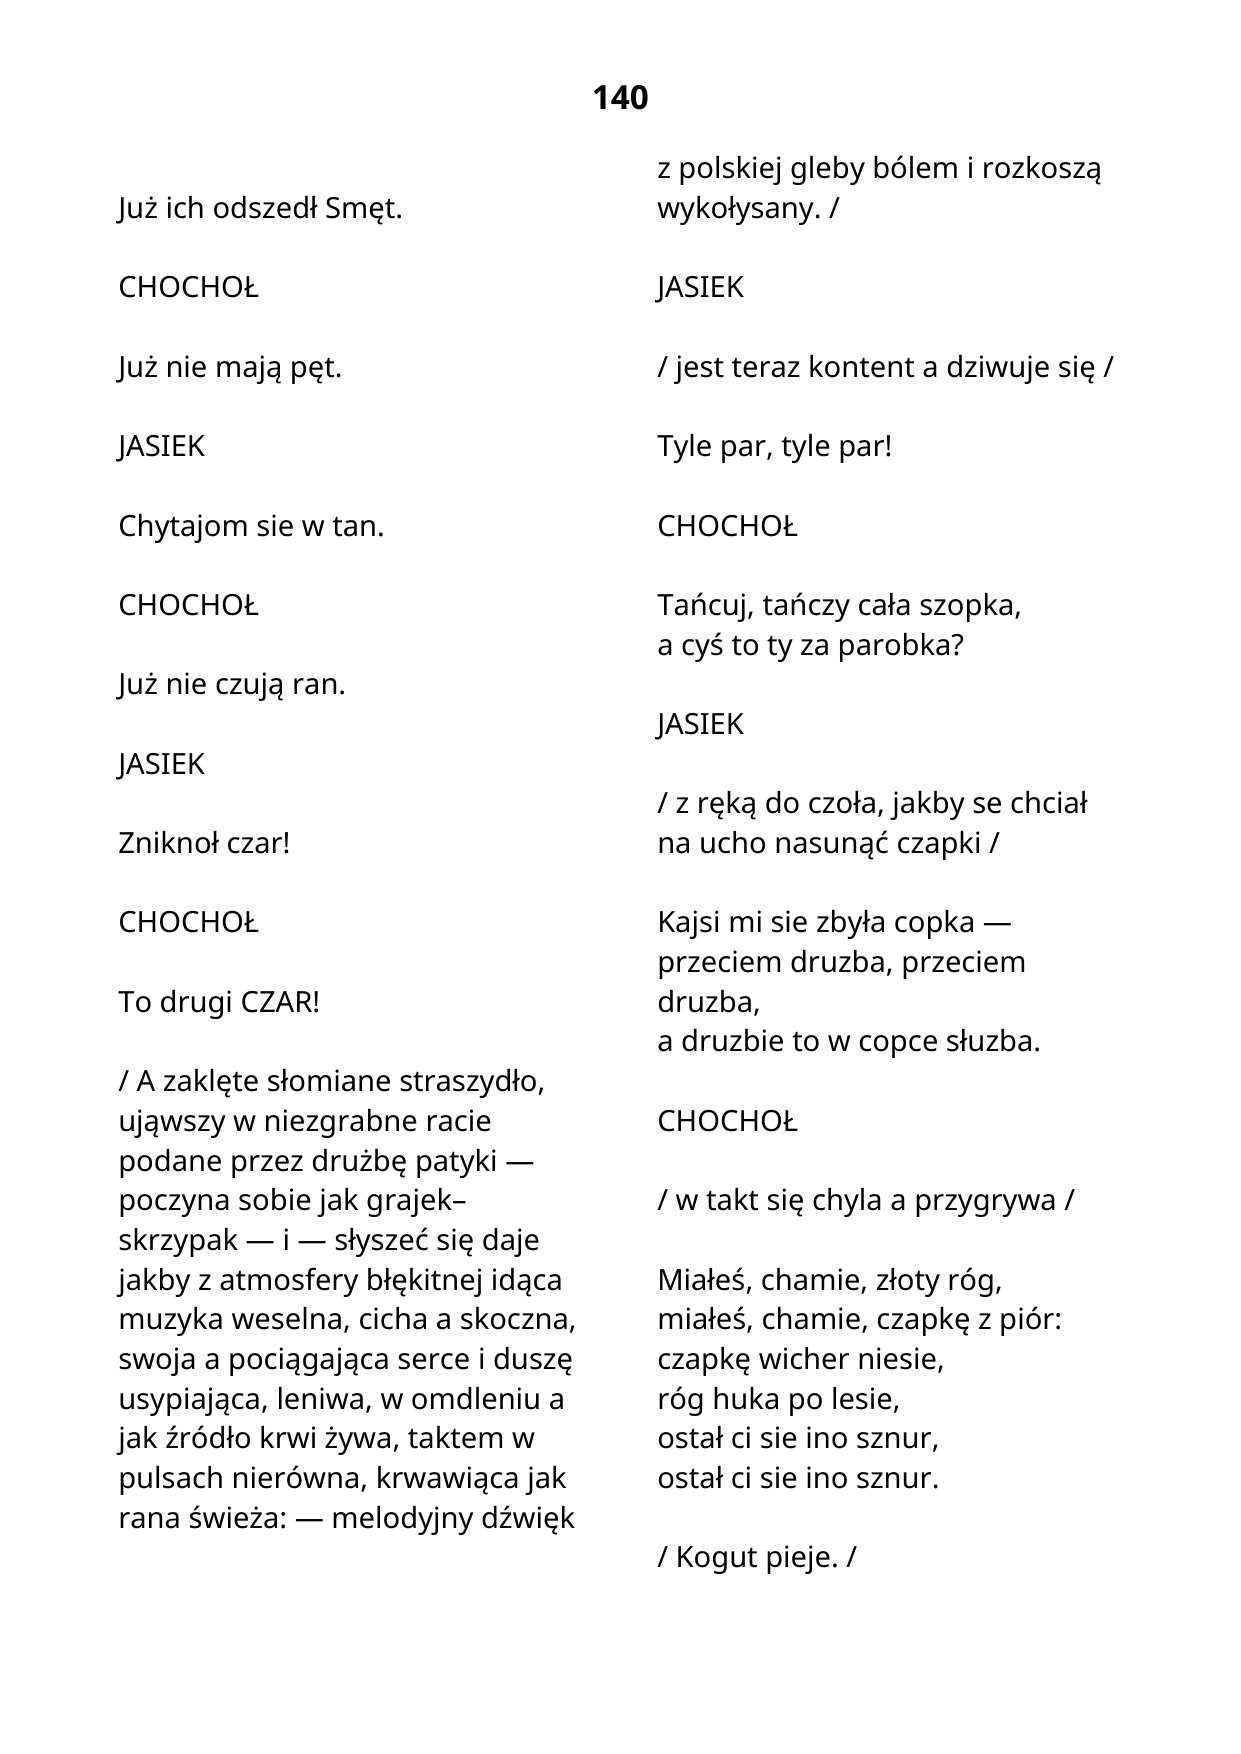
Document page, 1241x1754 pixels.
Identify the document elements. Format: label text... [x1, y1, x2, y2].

text a druzbie to w copce słuzba. [657, 1021, 1122, 1060]
text CHOCHOŁ [118, 267, 583, 306]
text Kajsi mi sie zbyła copka — [657, 902, 1122, 941]
text Miałeś, chamie, złoty róg, [657, 1259, 1122, 1298]
text z polskiej gleby bólem i rozkoszą wykołysany. / [657, 148, 1122, 227]
text Chytajom sie w tan. [118, 505, 583, 544]
text miałeś, chamie, czapkę z piór: [657, 1298, 1122, 1338]
text JASIEK [657, 703, 1122, 743]
text czapkę wicher niesie, [657, 1338, 1122, 1378]
text / Kogut pieje. / [657, 1537, 1122, 1576]
text Już ich odszedł Smęt. [118, 187, 583, 227]
text JASIEK [118, 743, 583, 783]
text Już nie czują ran. [118, 663, 583, 703]
text JASIEK [657, 267, 1122, 306]
text JASIEK [118, 425, 583, 465]
text To drugi CZAR! [118, 981, 583, 1021]
text Zniknoł czar! [118, 822, 583, 862]
text Tyle par, tyle par! [657, 425, 1122, 465]
text ostał ci sie ino sznur. [657, 1457, 1122, 1497]
text / A zaklęte słomiane straszydło, ująwszy w niezgrabne racie podane przez drużbę patyki — poczyna sobie jak grajek–skrzypak — i — słyszeć się daje jakby z atmosfery błękitnej idąca muzyka weselna, cicha a skoczna, swoja a pociągająca serce i duszę usypiająca, leniwa, w omdleniu a jak źródło krwi żywa, taktem w pulsach nierówna, krwawiąca jak rana świeża: — melodyjny dźwięk [118, 1060, 583, 1537]
text Już nie mają pęt. [118, 346, 583, 386]
text CHOCHOŁ [657, 1100, 1122, 1140]
text róg huka po lesie, [657, 1378, 1122, 1418]
text / jest teraz kontent a dziwuje się / [657, 346, 1122, 386]
text a cyś to ty za parobka? [657, 624, 1122, 663]
text Tańcuj, tańczy cała szopka, [657, 584, 1122, 624]
text przeciem druzba, przeciem druzba, [657, 941, 1122, 1021]
text CHOCHOŁ [118, 902, 583, 941]
text ostał ci sie ino sznur, [657, 1418, 1122, 1457]
text CHOCHOŁ [118, 584, 583, 624]
text / z ręką do czoła, jakby se chciał na ucho nasunąć czapki / [657, 783, 1122, 862]
text / w takt się chyla a przygrywa / [657, 1179, 1122, 1219]
text CHOCHOŁ [657, 505, 1122, 544]
